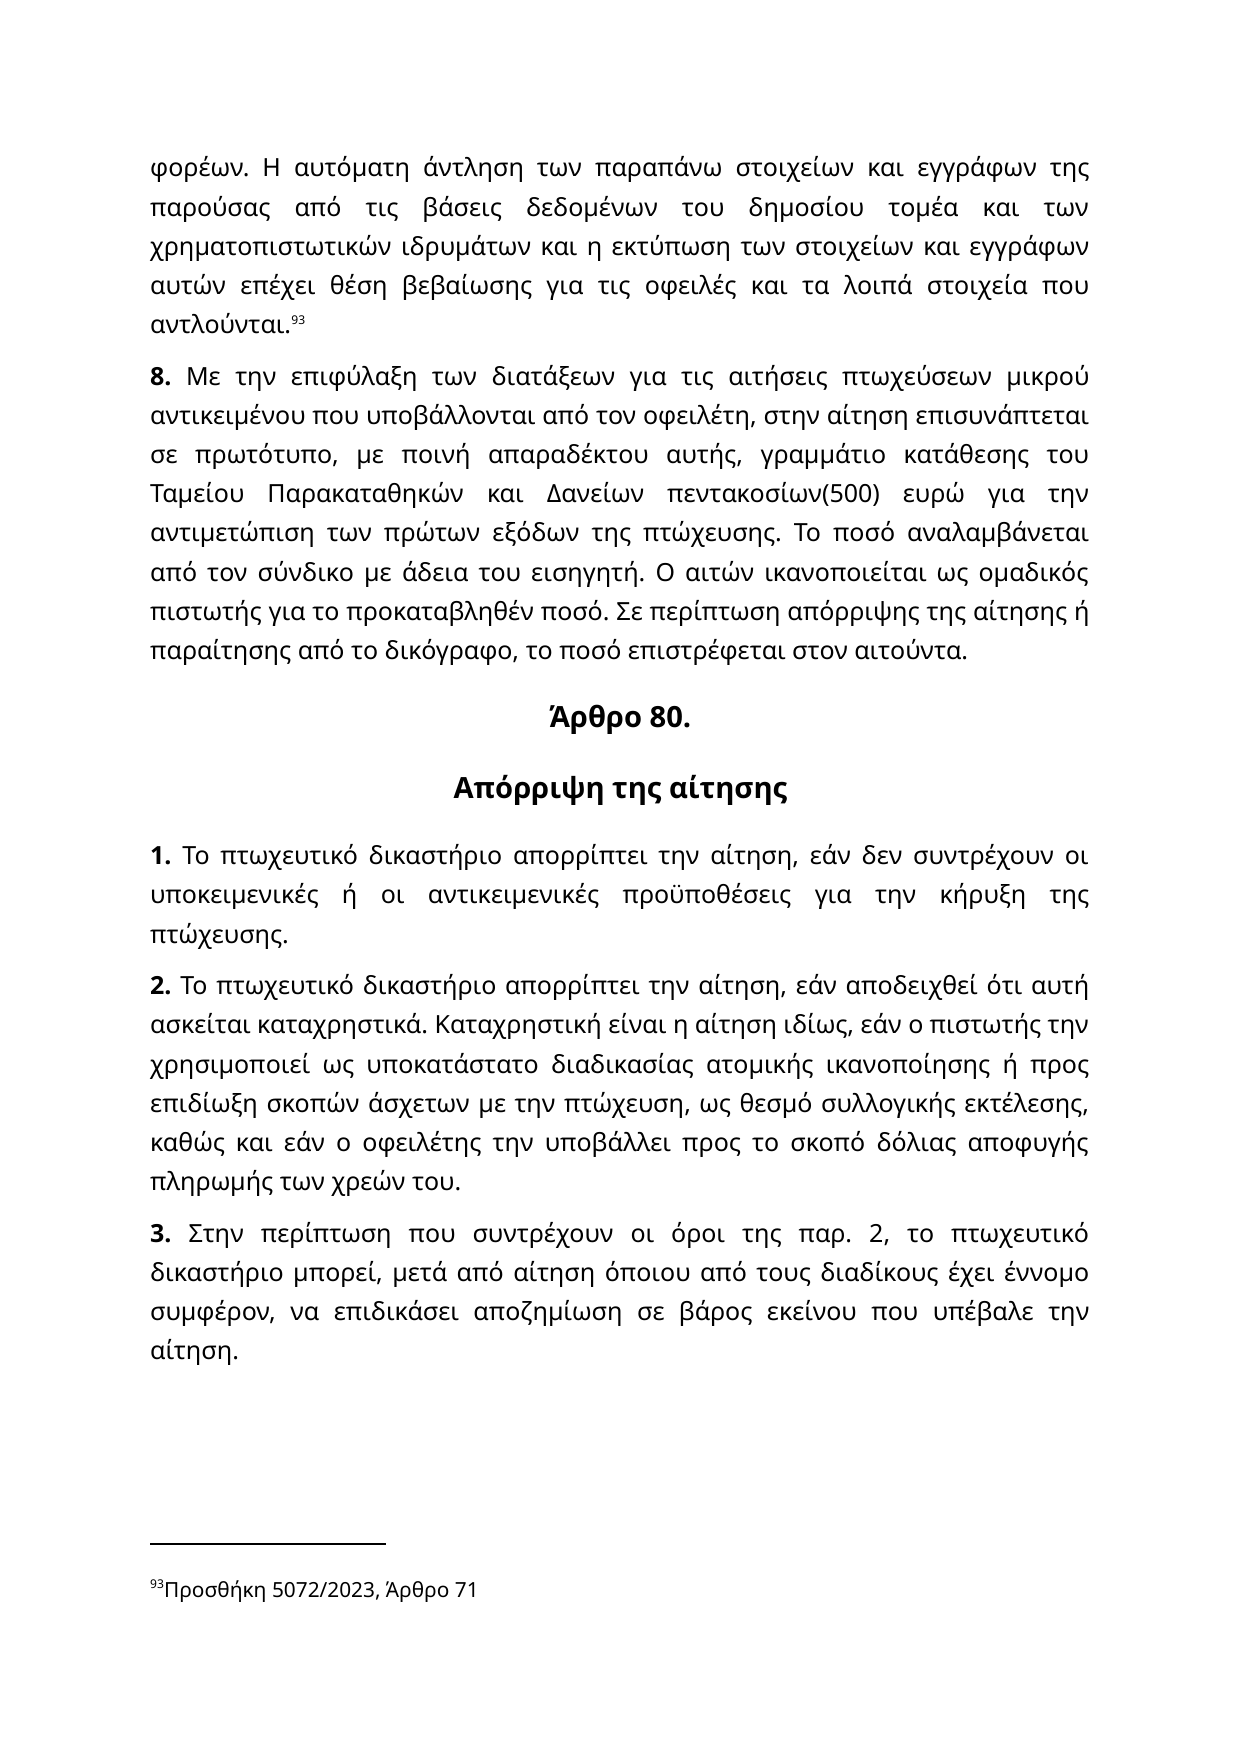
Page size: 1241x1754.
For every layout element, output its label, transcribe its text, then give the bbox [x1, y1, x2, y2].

text φορέων. Η αυτόματη άντληση των παραπάνω στοιχείων και εγγράφων της παρούσας από τις βάσεις δεδομένων του δημοσίου τομέα και των χρηματοπιστωτικών ιδρυμάτων και η εκτύπωση των στοιχείων και εγγράφων αυτών επέχει θέση βεβαίωσης για τις οφειλές και τα λοιπά στοιχεία που αντλούνται. [150, 150, 1090, 341]
text 2. Το πτωχευτικό δικαστήριο απορρίπτει την αίτηση, εάν αποδειχθεί ότι αυτή ασκείται καταχρηστικά. Καταχρηστική είναι η αίτηση ιδίως, εάν ο πιστωτής την χρησιμοποιεί ως υποκατάστατο διαδικασίας ατομικής ικανοποίησης ή προς επιδίωξη σκοπών άσχετων με την πτώχευση, ως θεσμό συλλογικής εκτέλεσης, καθώς και εάν ο οφειλέτης την υποβάλλει προς το σκοπό δόλιας αποφυγής πληρωμής των χρεών του. [150, 968, 1090, 1198]
text 8. Με την επιφύλαξη των διατάξεων για τις αιτήσεις πτωχεύσεων μικρού αντικειμένου που υποβάλλονται από τον οφειλέτη, στην αίτηση επισυνάπτεται σε πρωτότυπο, με ποινή απαραδέκτου αυτής, γραμμάτιο κατάθεσης του Ταμείου Παρακαταθηκών και Δανείων πεντακοσίων(500) ευρώ για την αντιμετώπιση των πρώτων εξόδων της πτώχευσης. Το ποσό αναλαμβάνεται από τον σύνδικο με άδεια του εισηγητή. Ο αιτών ικανοποιείται ως ομαδικός πιστωτής για το προκαταβληθέν ποσό. Σε περίπτωση απόρριψης της αίτησης ή παραίτησης από το δικόγραφο, το ποσό επιστρέφεται στον αιτούντα. [150, 358, 1090, 667]
text Προσθήκη 5072/2023, Άρθρο 71 [150, 1576, 1090, 1604]
subtitle Απόρριψη της αίτησης [150, 767, 1090, 807]
text 1. Το πτωχευτικό δικαστήριο απορρίπτει την αίτηση, εάν δεν συντρέχουν οι υποκειμενικές ή οι αντικειμενικές προϋποθέσεις για την κήρυξη της πτώχευσης. [150, 838, 1090, 950]
text 3. Στην περίπτωση που συντρέχουν οι όροι της παρ. 2, το πτωχευτικό δικαστήριο μπορεί, μετά από αίτηση όποιου από τους διαδίκους έχει έννομο συμφέρον, να επιδικάσει αποζημίωση σε βάρος εκείνου που υπέβαλε την αίτηση. [150, 1215, 1090, 1367]
subtitle Άρθρο 80. [150, 697, 1090, 736]
